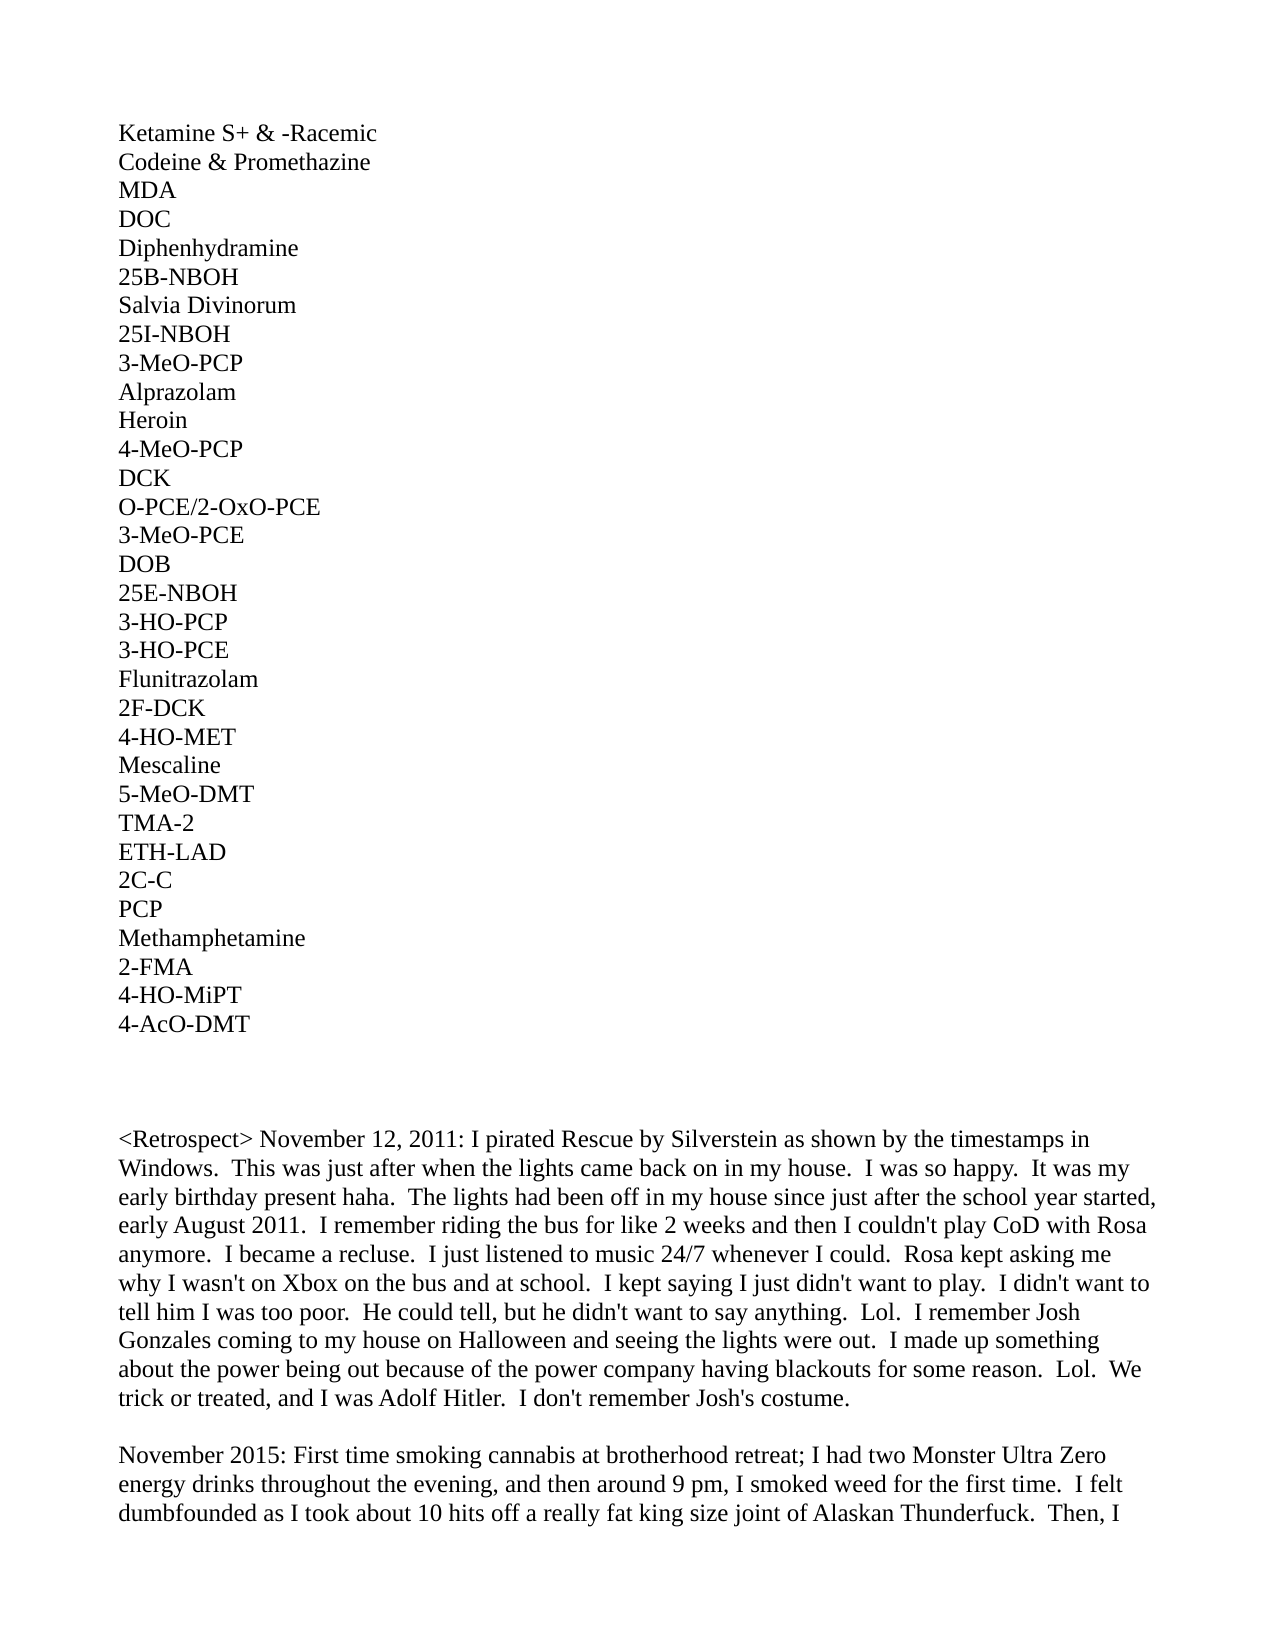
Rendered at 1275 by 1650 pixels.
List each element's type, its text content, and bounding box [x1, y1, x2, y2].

text PCP [118, 894, 1157, 923]
text Flunitrazolam [118, 664, 1157, 693]
text Heroin [118, 406, 1157, 434]
text 3-MeO-PCE [118, 521, 1157, 549]
text DOC [118, 204, 1157, 233]
text 3-MeO-PCP [118, 348, 1157, 377]
text 25E-NBOH [118, 578, 1157, 607]
text O-PCE/2-OxO-PCE [118, 492, 1157, 521]
text MDA [118, 176, 1157, 204]
text 3-HO-PCP [118, 607, 1157, 636]
text November 2015: First time smoking cannabis at brotherhood retreat; I had two Monster Ultra Zero energy drinks throughout the evening, and then around 9 pm, I smoked weed for the first time. I felt dumbfounded as I took about 10 hits off a really fat king size joint of Alaskan Thunderfuck. Then, I [118, 1441, 1157, 1527]
text 4-HO-MET [118, 722, 1157, 751]
text Salvia Divinorum [118, 291, 1157, 319]
text <Retrospect> November 12, 2011: I pirated Rescue by Silverstein as shown by the timestamps in Windows. This was just after when the lights came back on in my house. I was so happy. It was my early birthday present haha. The lights had been off in my house since just after the school year started, early August 2011. I remember riding the bus for like 2 weeks and then I couldn't play CoD with Rosa anymore. I became a recluse. I just listened to music 24/7 whenever I could. Rosa kept asking me why I wasn't on Xbox on the bus and at school. I kept saying I just didn't want to play. I didn't want to tell him I was too poor. He could tell, but he didn't want to say anything. Lol. I remember Josh Gonzales coming to my house on Halloween and seeing the lights were out. I made up something about the power being out because of the power company having blackouts for some reason. Lol. We trick or treated, and I was Adolf Hitler. I don't remember Josh's costume. [118, 1124, 1157, 1412]
text 4-HO-MiPT [118, 981, 1157, 1009]
text 2F-DCK [118, 693, 1157, 722]
text 3-HO-PCE [118, 636, 1157, 664]
text DOB [118, 549, 1157, 578]
text 25I-NBOH [118, 319, 1157, 348]
text 5-MeO-DMT [118, 779, 1157, 808]
text 4-AcO-DMT [118, 1009, 1157, 1038]
text ETH-LAD [118, 837, 1157, 866]
text TMA-2 [118, 808, 1157, 837]
text 2C-C [118, 866, 1157, 894]
text 2-FMA [118, 952, 1157, 981]
text Alprazolam [118, 377, 1157, 406]
text Ketamine S+ & -Racemic [118, 118, 1157, 147]
text DCK [118, 463, 1157, 492]
text Diphenhydramine [118, 233, 1157, 262]
text 4-MeO-PCP [118, 434, 1157, 463]
text Methamphetamine [118, 923, 1157, 952]
text Codeine & Promethazine [118, 147, 1157, 176]
text 25B-NBOH [118, 262, 1157, 291]
text Mescaline [118, 751, 1157, 779]
